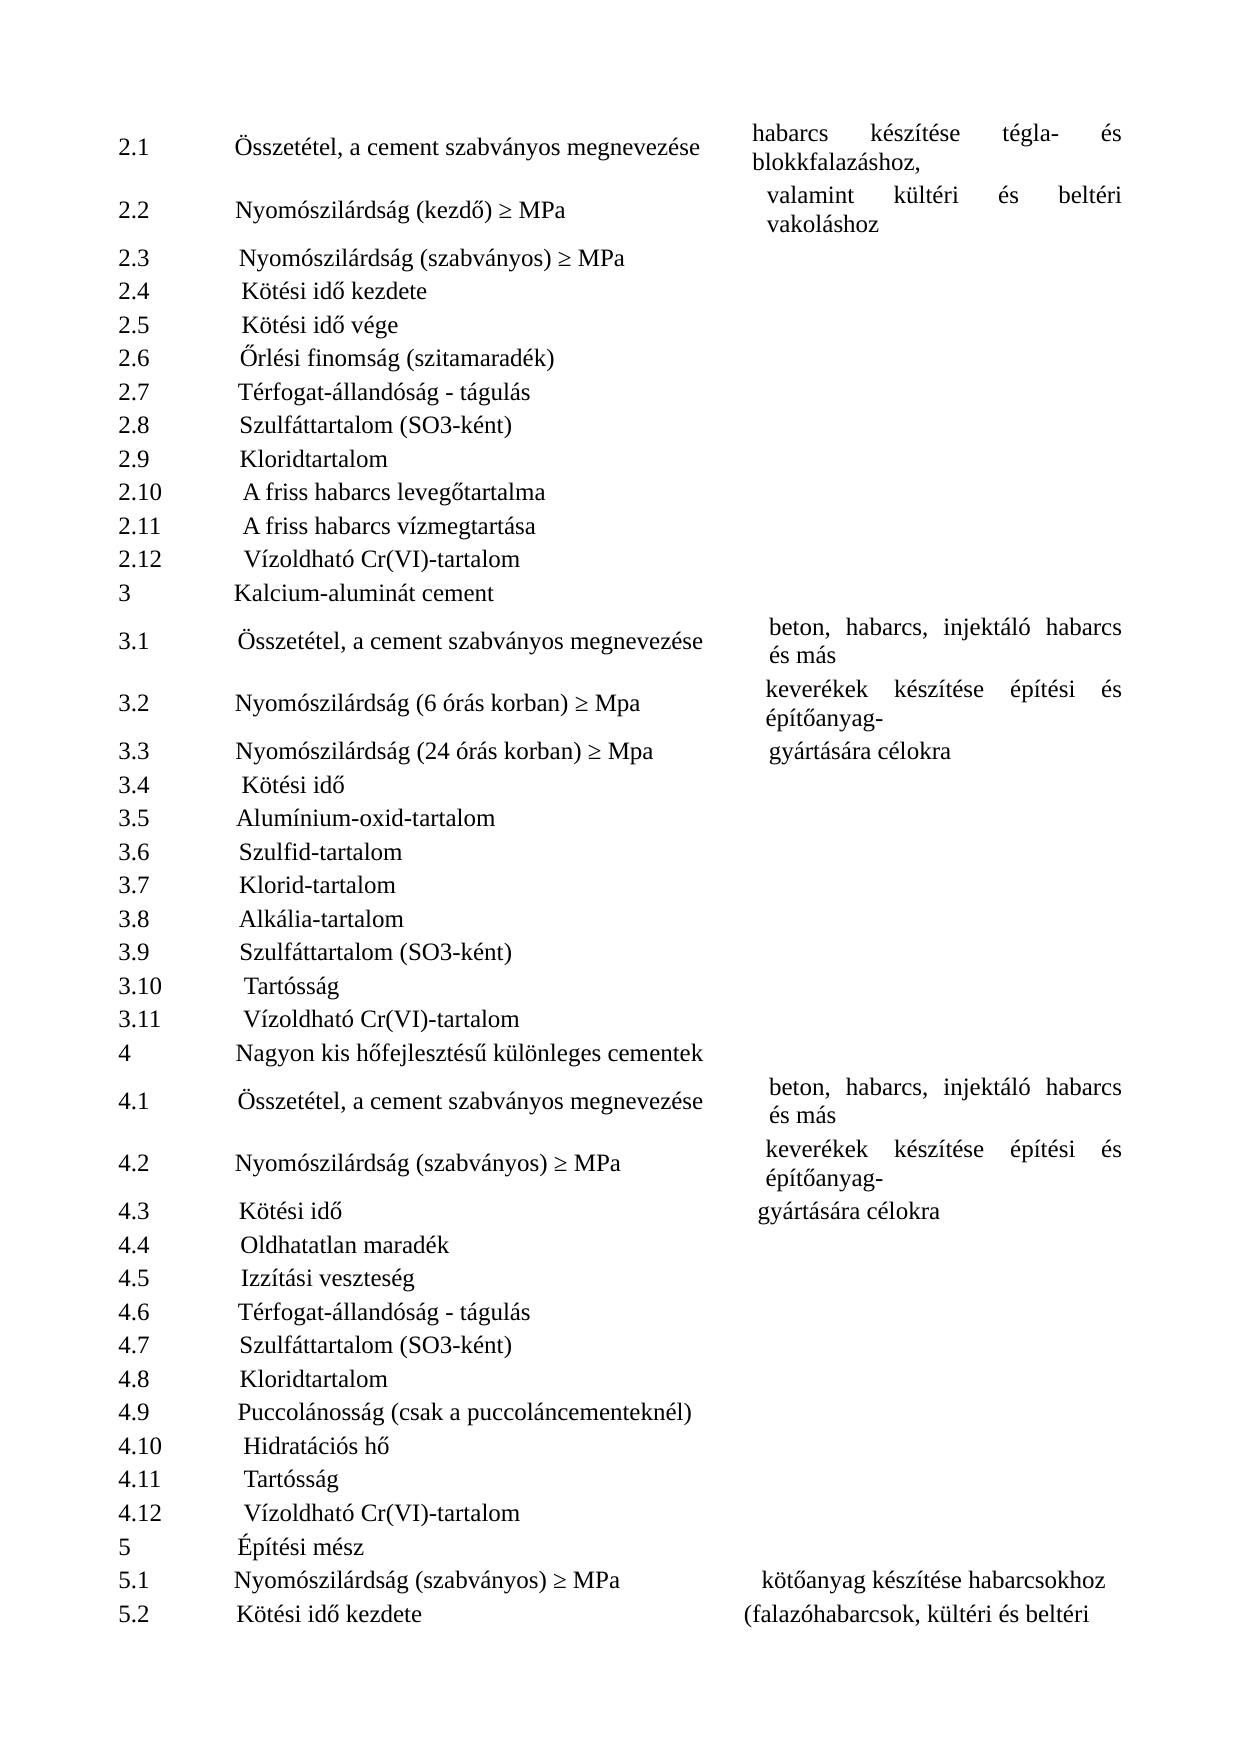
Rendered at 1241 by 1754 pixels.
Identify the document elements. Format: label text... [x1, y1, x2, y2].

table_header 2.11 [118, 511, 242, 540]
table_header Nyomószilárdság (6 órás korban) ≥ Mpa [235, 674, 765, 731]
table_header [784, 938, 1122, 966]
table_header Szulfáttartalom (SO3-ként) [239, 938, 784, 966]
table_header 3.8 [118, 904, 239, 933]
table_header Vízoldható Cr(VI)-tartalom [243, 545, 781, 573]
table_header 4.8 [118, 1364, 239, 1393]
table_header 2.6 [118, 343, 239, 372]
table_header 3.2 [118, 674, 234, 731]
table_header (falazóhabarcsok, kültéri és beltéri [744, 1599, 1122, 1627]
table_header [784, 410, 1122, 439]
table_header Összetétel, a cement szabványos megnevezése [238, 1072, 769, 1129]
table_header Szulfáttartalom (SO3-ként) [239, 410, 784, 439]
table_header Tartósság [244, 971, 779, 1000]
table_header [784, 1364, 1122, 1393]
table_header [779, 971, 1122, 1000]
table_header 4.4 [118, 1230, 240, 1258]
table_header 3.9 [118, 938, 239, 966]
table_header [790, 377, 1122, 406]
table_header Őrlési finomság (szitamaradék) [240, 343, 783, 372]
table_header [779, 1465, 1122, 1493]
table_header 3.6 [118, 837, 239, 866]
table_header Vízoldható Cr(VI)-tartalom [243, 1498, 781, 1527]
table_header 3 [118, 578, 234, 607]
table_header [781, 1431, 1122, 1460]
table_header 5 [118, 1532, 237, 1560]
table_header Vízoldható Cr(VI)-tartalom [243, 1005, 781, 1033]
table_header [778, 1263, 1122, 1292]
table_header Összetétel, a cement szabványos megnevezése [234, 118, 752, 176]
table_header [791, 1398, 1122, 1426]
table_header beton, habarcs, injektáló habarcs és más [769, 1072, 1122, 1129]
table_header Kötési idő kezdete [236, 1599, 744, 1627]
table_header 2.2 [118, 180, 235, 238]
table_header 5.1 [118, 1565, 234, 1594]
table_header [781, 1005, 1122, 1033]
table_header Térfogat-állandóság - tágulás [238, 1297, 789, 1326]
table_header 2.1 [118, 118, 234, 176]
table_header [797, 803, 1122, 832]
table_header A friss habarcs levegőtartalma [242, 478, 785, 506]
table_header 4.1 [118, 1072, 237, 1129]
table_header Izzítási veszteség [241, 1263, 778, 1292]
table_header Nyomószilárdság (kezdő) ≥ MPa [235, 180, 767, 238]
table_header [784, 444, 1122, 473]
table_header [785, 837, 1122, 866]
table_header 4.9 [118, 1398, 237, 1426]
table_header 4.2 [118, 1134, 234, 1191]
table_header Kloridtartalom [239, 1364, 783, 1393]
table_header Szulfáttartalom (SO3-ként) [239, 1330, 784, 1359]
table_header [790, 1297, 1122, 1326]
table_header [785, 904, 1122, 933]
table_header Alkália-tartalom [239, 904, 785, 933]
table_header 4 [118, 1038, 235, 1067]
table_header kötőanyag készítése habarcsokhoz [761, 1565, 1122, 1594]
table_header gyártására célokra [769, 736, 1122, 765]
table_header 2.4 [118, 276, 241, 305]
table_header 2.10 [118, 478, 242, 506]
table_header 3.10 [118, 971, 244, 1000]
table_header beton, habarcs, injektáló habarcs és más [769, 612, 1122, 669]
table_header 5.2 [118, 1599, 236, 1627]
table_header valamint kültéri és beltéri vakoláshoz [767, 180, 1122, 238]
table_header Kloridtartalom [239, 444, 783, 473]
table_header habarcs készítése tégla- és blokkfalazáshoz, [752, 118, 1122, 176]
table_header Kötési idő [239, 1196, 757, 1225]
table_header Nyomószilárdság (szabványos) ≥ MPa [239, 243, 786, 271]
table_header 2.12 [118, 545, 243, 573]
table_header Nyomószilárdság (szabványos) ≥ MPa [235, 1134, 765, 1191]
table_header 3.11 [118, 1005, 243, 1033]
table_header 2.7 [118, 377, 238, 406]
table_header 4.7 [118, 1330, 239, 1359]
table_header 3.4 [118, 770, 241, 798]
table_header Kalcium-aluminát cement [234, 578, 1122, 607]
table_header 4.10 [118, 1431, 243, 1460]
table_header 2.9 [118, 444, 239, 473]
table_header keverékek készítése építési és építőanyag- [765, 674, 1122, 731]
table_header Építési mész [237, 1532, 1122, 1560]
table_header [783, 343, 1122, 372]
table_header Klorid-tartalom [239, 870, 784, 899]
table_header gyártására célokra [758, 1196, 1122, 1225]
table_header Hidratációs hő [243, 1431, 781, 1460]
table_header Kötési idő kezdete [241, 276, 776, 305]
table_header 3.7 [118, 870, 239, 899]
table_header [784, 511, 1122, 540]
table_header 4.5 [118, 1263, 241, 1292]
table_header [786, 243, 1122, 271]
table_header Összetétel, a cement szabványos megnevezése [238, 612, 769, 669]
table_header [776, 276, 1122, 305]
table_header [781, 1498, 1122, 1527]
table_header Oldhatatlan maradék [240, 1230, 780, 1258]
table_header Kötési idő vége [241, 310, 775, 338]
table_header 3.1 [118, 612, 237, 669]
table_header 2.5 [118, 310, 241, 338]
table_header Tartósság [243, 1465, 779, 1493]
table_header Nyomószilárdság (24 órás korban) ≥ Mpa [235, 736, 768, 765]
table_header Szulfid-tartalom [239, 837, 785, 866]
table_header 4.11 [118, 1465, 243, 1493]
table_header [784, 870, 1122, 899]
table_header [784, 1330, 1122, 1359]
table_header 4.3 [118, 1196, 239, 1225]
table_header 3.5 [118, 803, 236, 832]
table_header Alumínium-oxid-tartalom [236, 803, 797, 832]
table_header keverékek készítése építési és építőanyag- [765, 1134, 1122, 1191]
table_header 4.12 [118, 1498, 243, 1527]
table_header Térfogat-állandóság - tágulás [238, 377, 789, 406]
table_header Nyomószilárdság (szabványos) ≥ MPa [234, 1565, 761, 1594]
table_header 3.3 [118, 736, 235, 765]
table_header Nagyon kis hőfejlesztésű különleges cementek [235, 1038, 1122, 1067]
table_header [775, 310, 1122, 338]
table_header [781, 545, 1122, 573]
table_header 2.8 [118, 410, 239, 439]
table_header [785, 478, 1122, 506]
table_header Puccolánosság (csak a puccoláncementeknél) [237, 1398, 791, 1426]
table_header 4.6 [118, 1297, 238, 1326]
table_header [780, 1230, 1122, 1258]
table_header 2.3 [118, 243, 238, 271]
table_header Kötési idő [241, 770, 775, 798]
table_header [775, 770, 1122, 798]
table_header A friss habarcs vízmegtartása [242, 511, 784, 540]
